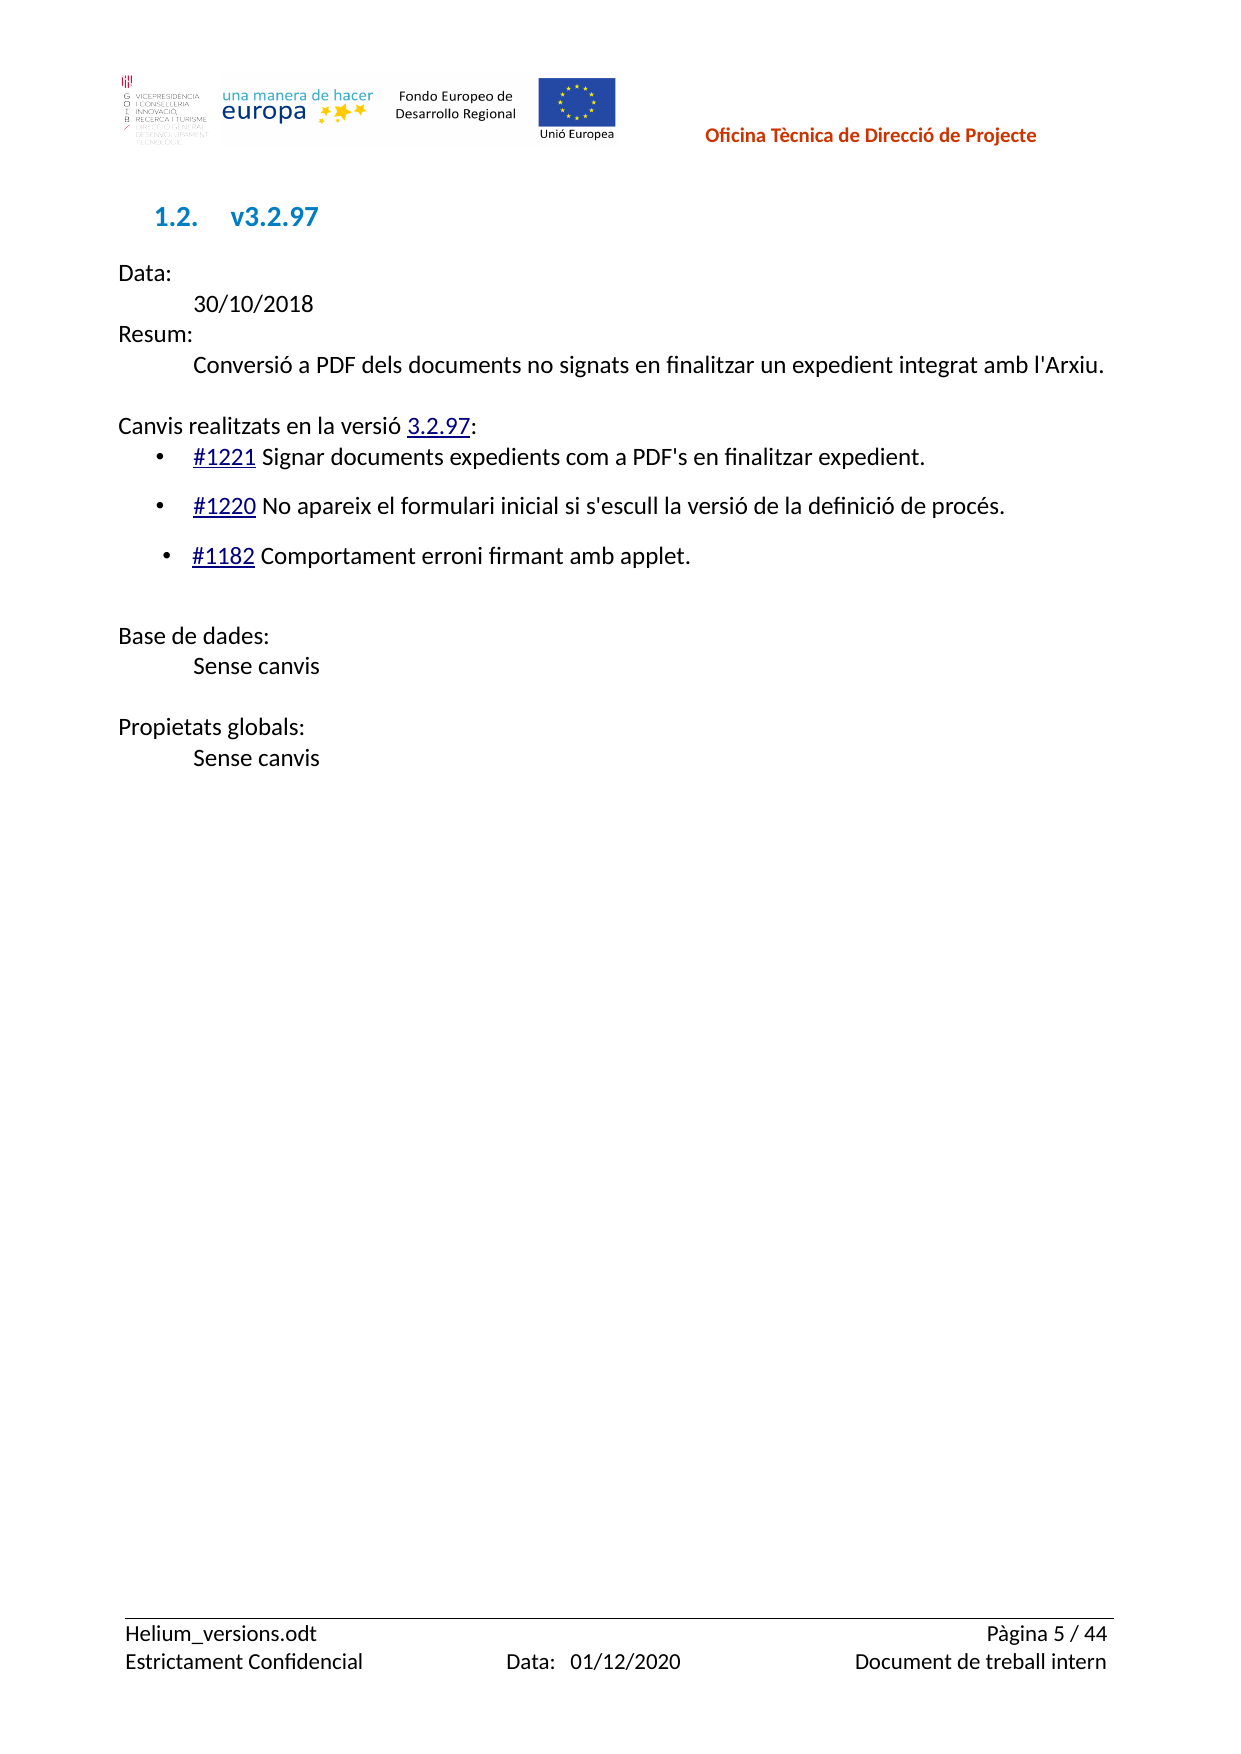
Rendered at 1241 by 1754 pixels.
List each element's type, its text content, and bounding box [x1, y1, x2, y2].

text Base de dades: [118, 620, 1122, 651]
text Resum: [118, 319, 1122, 349]
subtitle v3.2.97 [153, 198, 1122, 234]
text Sense canvis [118, 742, 1122, 773]
list #1221 Signar documents expedients com a PDF's en finalitzar expedient. [156, 441, 1122, 471]
picture [118, 73, 213, 147]
text Conversió a PDF dels documents no signats en finalitzar un expedient integrat amb l'Arxiu. [118, 349, 1122, 380]
list #1220 No apareix el formulari inicial si s'escull la versió de la definició de procés. [156, 490, 1122, 521]
picture [219, 73, 621, 147]
list #1182 Comportament erroni firmant amb applet. [162, 540, 1122, 570]
text 30/10/2018 [118, 288, 1122, 319]
text Canvis realitzats en la versió 3.2.97: [118, 410, 1122, 441]
text Propietats globals: [118, 712, 1122, 742]
text Sense canvis [118, 651, 1122, 681]
text Data: [118, 258, 1122, 288]
